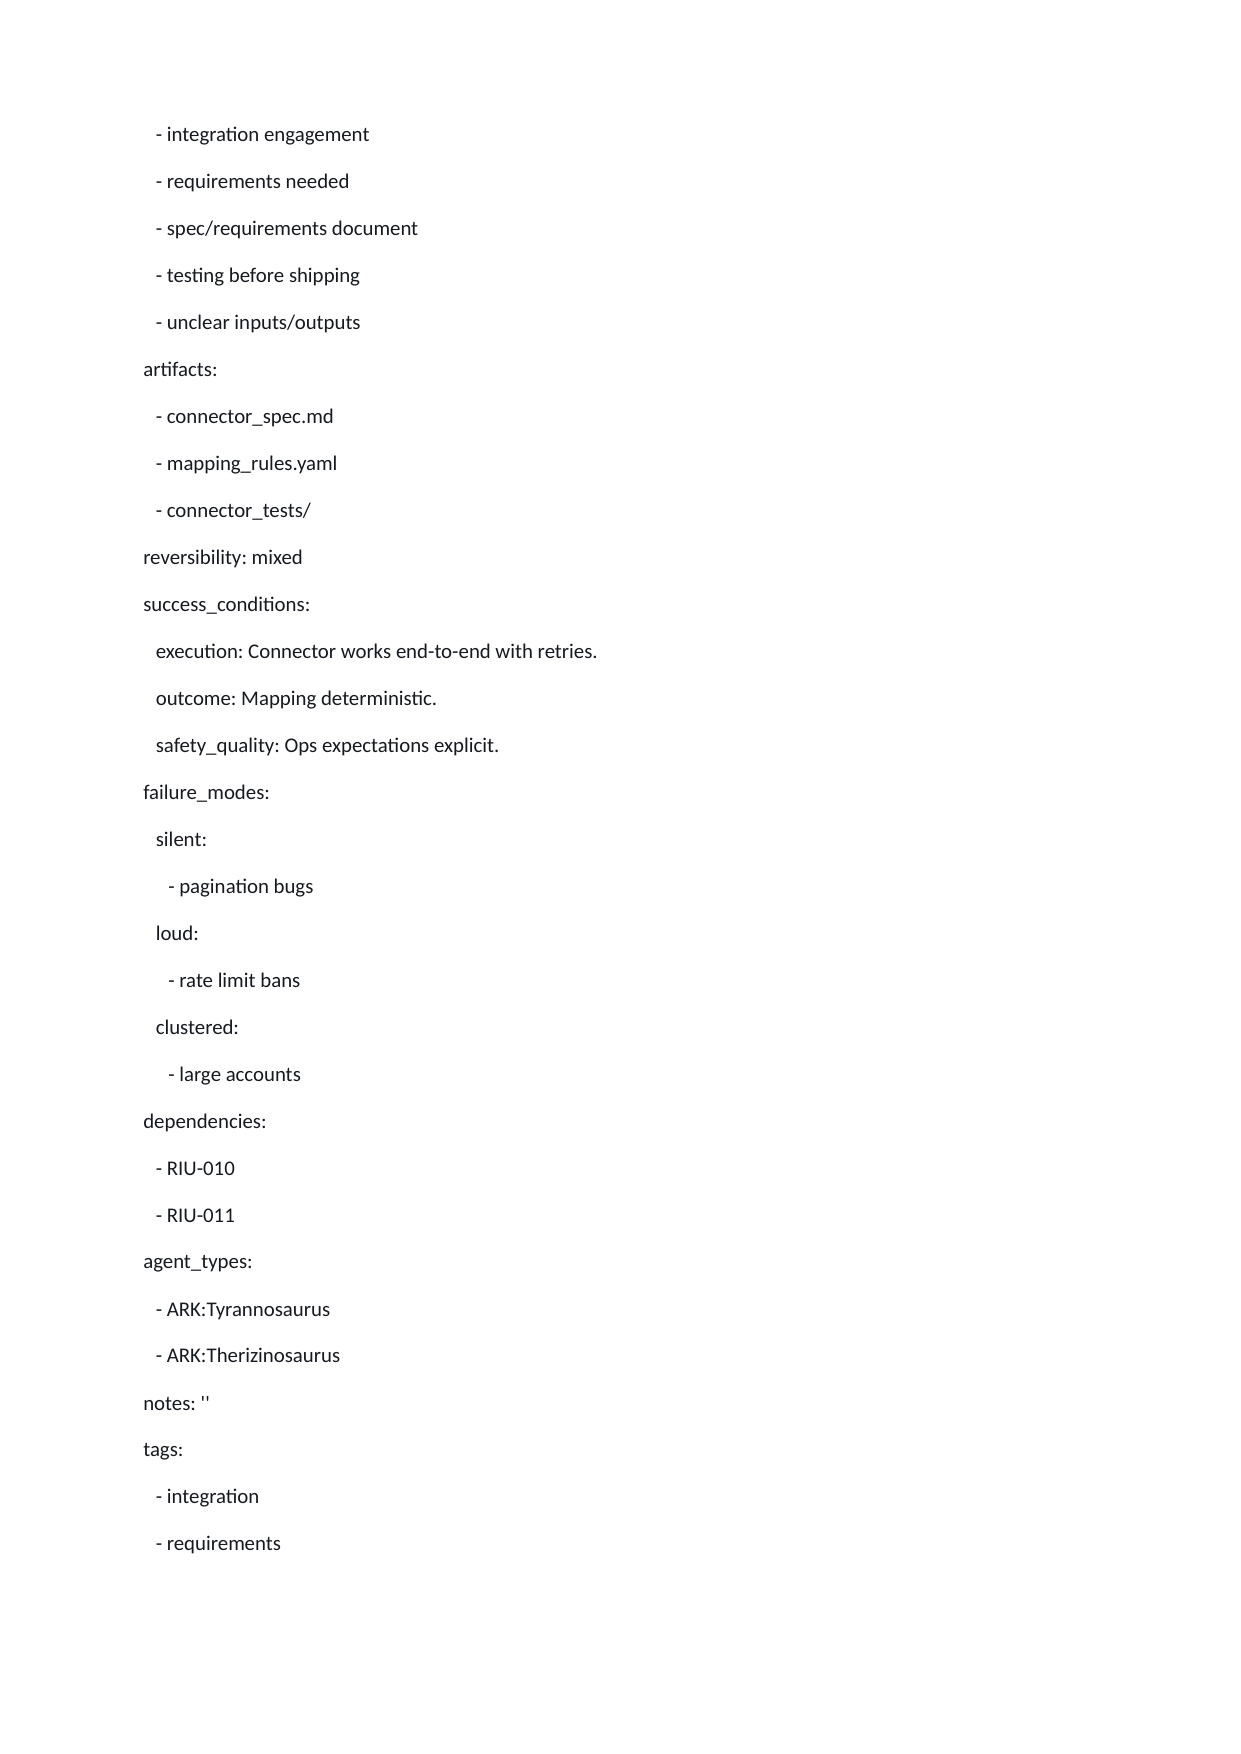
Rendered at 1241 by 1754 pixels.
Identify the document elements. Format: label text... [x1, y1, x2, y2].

text - ARK:Tyrannosaurus [118, 1293, 1122, 1321]
text artifacts: [118, 353, 1122, 382]
text - integration [118, 1481, 1122, 1509]
text dependencies: [118, 1105, 1122, 1133]
text agent_types: [118, 1246, 1122, 1274]
text - RIU-011 [118, 1199, 1122, 1227]
text - mapping_rules.yaml [118, 447, 1122, 476]
text - RIU-010 [118, 1152, 1122, 1180]
text notes: '' [118, 1387, 1122, 1415]
text - connector_tests/ [118, 494, 1122, 523]
text - integration engagement [118, 118, 1122, 147]
text - requirements needed [118, 165, 1122, 194]
text outcome: Mapping deterministic. [118, 682, 1122, 711]
text - connector_spec.md [118, 400, 1122, 429]
text - large accounts [118, 1058, 1122, 1086]
text clustered: [118, 1011, 1122, 1039]
text reversibility: mixed [118, 541, 1122, 570]
text - unclear inputs/outputs [118, 306, 1122, 335]
text safety_quality: Ops expectations explicit. [118, 729, 1122, 758]
text failure_modes: [118, 776, 1122, 804]
text loud: [118, 917, 1122, 946]
text - ARK:Therizinosaurus [118, 1339, 1122, 1368]
text - rate limit bans [118, 964, 1122, 992]
text - requirements [118, 1527, 1122, 1556]
text success_conditions: [118, 588, 1122, 617]
text silent: [118, 823, 1122, 852]
text - pagination bugs [118, 870, 1122, 898]
text - testing before shipping [118, 259, 1122, 288]
text - spec/requirements document [118, 212, 1122, 241]
text execution: Connector works end-to-end with retries. [118, 635, 1122, 664]
text tags: [118, 1433, 1122, 1462]
